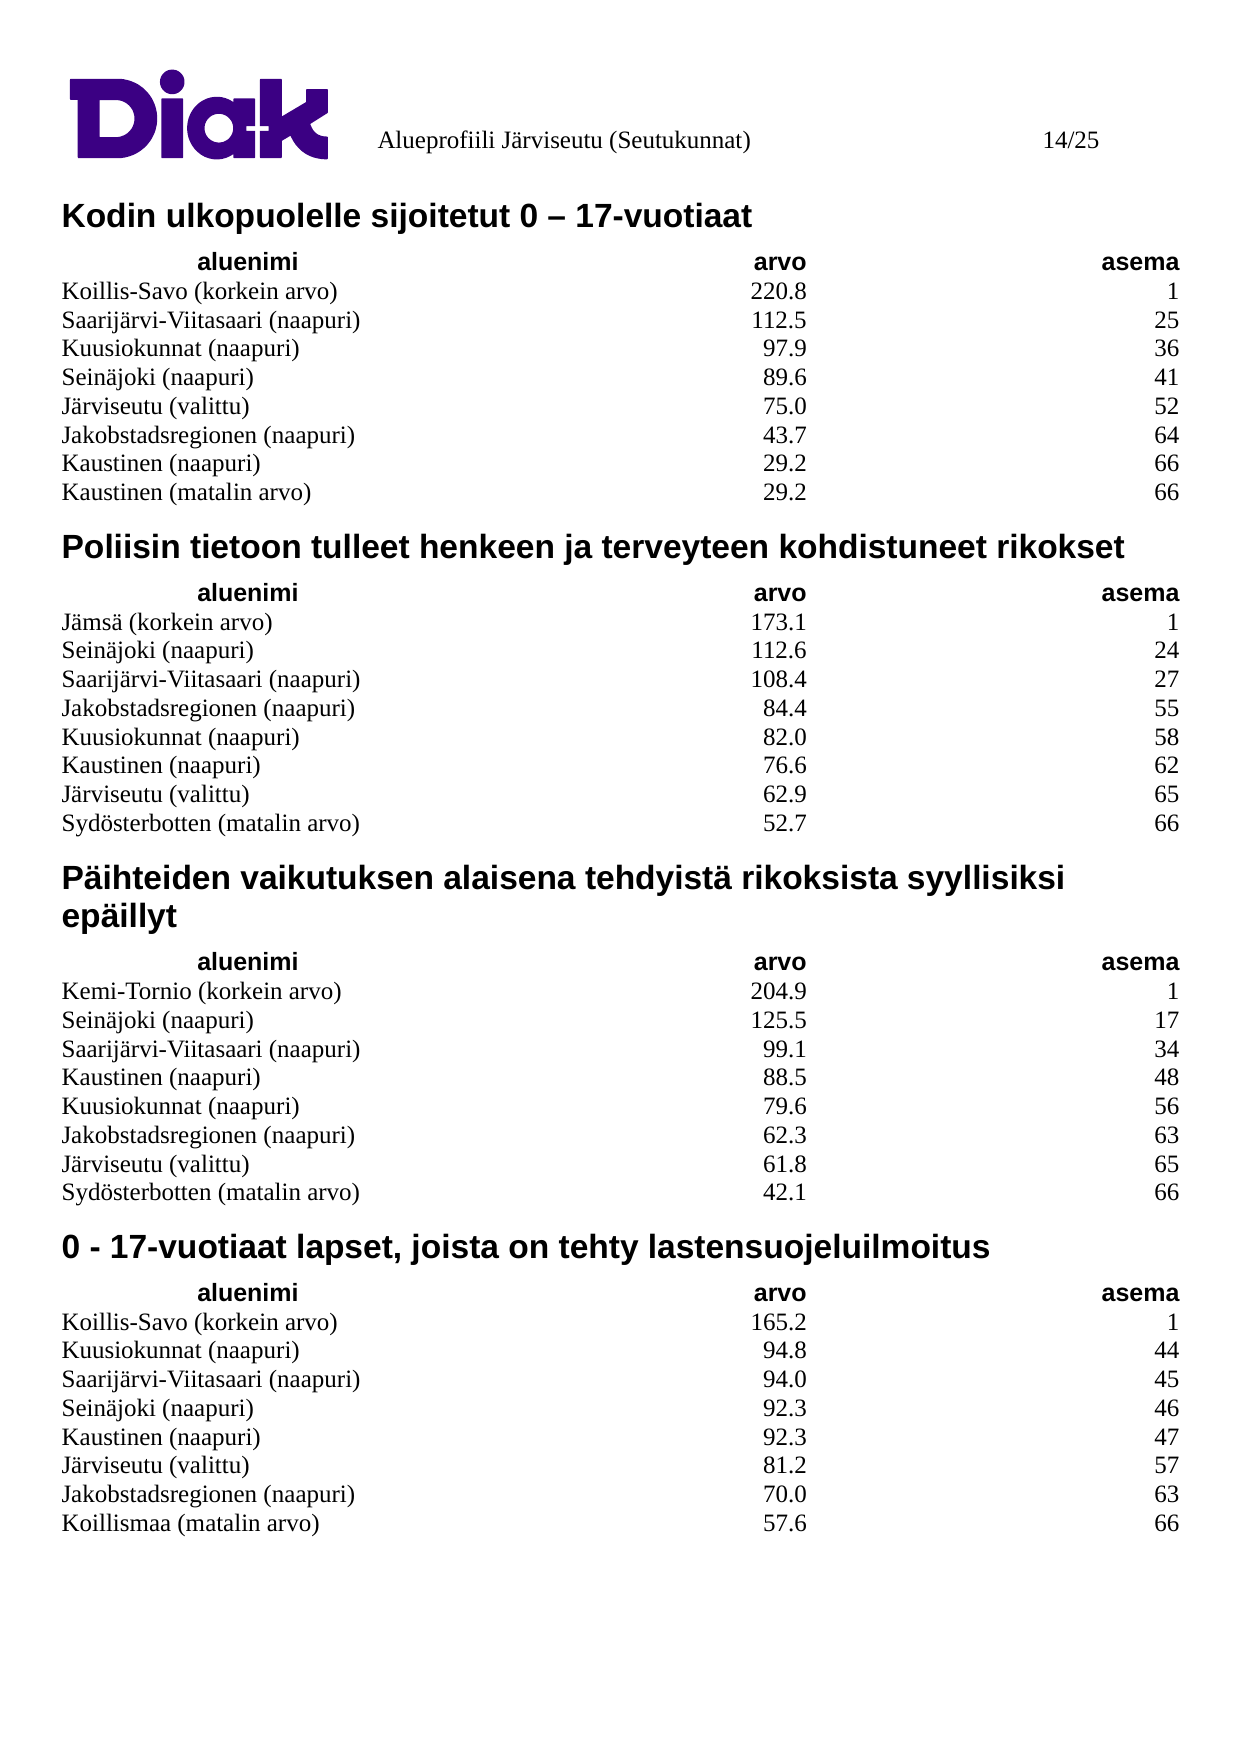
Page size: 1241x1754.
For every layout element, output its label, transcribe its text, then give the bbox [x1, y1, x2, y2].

table_cell 65 [806, 1149, 1179, 1177]
table_cell Kuusiokunnat (naapuri) [61, 334, 434, 362]
table_header arvo [434, 247, 806, 276]
subtitle 0 - 17-vuotiaat lapset, joista on tehty lastensuojeluilmoitus [61, 1227, 1179, 1266]
table_cell 42.1 [434, 1178, 806, 1206]
table_cell Seinäjoki (naapuri) [61, 1393, 434, 1422]
table_cell 63 [806, 1120, 1179, 1149]
table_cell Seinäjoki (naapuri) [61, 362, 434, 391]
table_cell 55 [806, 693, 1179, 722]
table_cell Jakobstadsregionen (naapuri) [61, 693, 434, 722]
table_cell Kaustinen (naapuri) [61, 1063, 434, 1091]
table_cell 62.3 [434, 1120, 806, 1149]
table_cell 36 [806, 334, 1179, 362]
table_cell 46 [806, 1393, 1179, 1422]
table_header asema [806, 578, 1179, 607]
table_header arvo [434, 578, 806, 607]
table_cell 41 [806, 362, 1179, 391]
table_cell Jakobstadsregionen (naapuri) [61, 420, 434, 448]
table_cell Saarijärvi-Viitasaari (naapuri) [61, 1364, 434, 1393]
table_cell 94.0 [434, 1364, 806, 1393]
table_cell 63 [806, 1479, 1179, 1508]
table_cell 58 [806, 722, 1179, 751]
table_cell Sydösterbotten (matalin arvo) [61, 808, 434, 837]
table_cell Jakobstadsregionen (naapuri) [61, 1120, 434, 1149]
table_cell 57.6 [434, 1508, 806, 1537]
table_cell 64 [806, 420, 1179, 448]
table_cell 66 [806, 449, 1179, 477]
table_cell 66 [806, 1178, 1179, 1206]
table_cell 84.4 [434, 693, 806, 722]
table_cell Saarijärvi-Viitasaari (naapuri) [61, 1034, 434, 1062]
table_header asema [806, 1278, 1179, 1307]
table_cell 99.1 [434, 1034, 806, 1062]
table_cell 45 [806, 1364, 1179, 1393]
subtitle Kodin ulkopuolelle sijoitetut 0 – 17-vuotiaat [61, 196, 1179, 235]
table_cell 89.6 [434, 362, 806, 391]
table_cell 52 [806, 391, 1179, 420]
subtitle Poliisin tietoon tulleet henkeen ja terveyteen kohdistuneet rikokset [61, 527, 1179, 566]
table_cell 29.2 [434, 477, 806, 506]
table_cell 44 [806, 1336, 1179, 1364]
table_cell 24 [806, 636, 1179, 664]
table_cell 82.0 [434, 722, 806, 751]
table_cell 97.9 [434, 334, 806, 362]
table_header aluenimi [61, 578, 434, 607]
table_cell 1 [806, 976, 1179, 1005]
table_cell Kaustinen (naapuri) [61, 1422, 434, 1451]
table_cell 112.6 [434, 636, 806, 664]
table_cell 61.8 [434, 1149, 806, 1177]
table_cell 92.3 [434, 1393, 806, 1422]
table_cell Järviseutu (valittu) [61, 779, 434, 808]
table_cell 62.9 [434, 779, 806, 808]
table_cell 66 [806, 808, 1179, 837]
table_cell 165.2 [434, 1307, 806, 1336]
table_header aluenimi [61, 1278, 434, 1307]
table_cell Saarijärvi-Viitasaari (naapuri) [61, 305, 434, 333]
table_cell Jakobstadsregionen (naapuri) [61, 1479, 434, 1508]
table_header arvo [434, 1278, 806, 1307]
table_cell 220.8 [434, 276, 806, 305]
table_cell Kaustinen (naapuri) [61, 751, 434, 779]
table_cell Seinäjoki (naapuri) [61, 1005, 434, 1034]
table_cell 108.4 [434, 664, 806, 693]
table_cell 29.2 [434, 449, 806, 477]
table_header asema [806, 247, 1179, 276]
table_header arvo [434, 948, 806, 976]
table_cell 94.8 [434, 1336, 806, 1364]
table_cell 66 [806, 477, 1179, 506]
table_cell 27 [806, 664, 1179, 693]
table_cell 70.0 [434, 1479, 806, 1508]
table_cell 66 [806, 1508, 1179, 1537]
table_cell 1 [806, 607, 1179, 636]
table_cell 57 [806, 1451, 1179, 1479]
table_cell Kuusiokunnat (naapuri) [61, 1091, 434, 1120]
table_header aluenimi [61, 948, 434, 976]
table_cell 1 [806, 1307, 1179, 1336]
table_cell Järviseutu (valittu) [61, 1149, 434, 1177]
table_cell 43.7 [434, 420, 806, 448]
table_cell 65 [806, 779, 1179, 808]
table_cell Koillis-Savo (korkein arvo) [61, 276, 434, 305]
table_cell 75.0 [434, 391, 806, 420]
table_header asema [806, 948, 1179, 976]
table_cell 17 [806, 1005, 1179, 1034]
table_cell Kaustinen (naapuri) [61, 449, 434, 477]
table_cell Jämsä (korkein arvo) [61, 607, 434, 636]
subtitle Päihteiden vaikutuksen alaisena tehdyistä rikoksista syyllisiksi epäillyt [61, 858, 1179, 935]
table_cell Seinäjoki (naapuri) [61, 636, 434, 664]
table_cell 1 [806, 276, 1179, 305]
table_cell 56 [806, 1091, 1179, 1120]
table_cell 79.6 [434, 1091, 806, 1120]
table_cell Järviseutu (valittu) [61, 1451, 434, 1479]
table_cell Kaustinen (matalin arvo) [61, 477, 434, 506]
table_header aluenimi [61, 247, 434, 276]
table_cell Koillismaa (matalin arvo) [61, 1508, 434, 1537]
table_cell Koillis-Savo (korkein arvo) [61, 1307, 434, 1336]
table_cell 25 [806, 305, 1179, 333]
table_cell 81.2 [434, 1451, 806, 1479]
table_cell 48 [806, 1063, 1179, 1091]
table_cell 88.5 [434, 1063, 806, 1091]
table_cell 92.3 [434, 1422, 806, 1451]
table_cell 34 [806, 1034, 1179, 1062]
table_cell 76.6 [434, 751, 806, 779]
table_cell 173.1 [434, 607, 806, 636]
table_cell Kuusiokunnat (naapuri) [61, 722, 434, 751]
table_cell 52.7 [434, 808, 806, 837]
table_cell 62 [806, 751, 1179, 779]
table_cell Kemi-Tornio (korkein arvo) [61, 976, 434, 1005]
table_cell 125.5 [434, 1005, 806, 1034]
table_cell Saarijärvi-Viitasaari (naapuri) [61, 664, 434, 693]
table_cell 47 [806, 1422, 1179, 1451]
table_cell 204.9 [434, 976, 806, 1005]
table_cell Sydösterbotten (matalin arvo) [61, 1178, 434, 1206]
table_cell 112.5 [434, 305, 806, 333]
table_cell Järviseutu (valittu) [61, 391, 434, 420]
table_cell Kuusiokunnat (naapuri) [61, 1336, 434, 1364]
